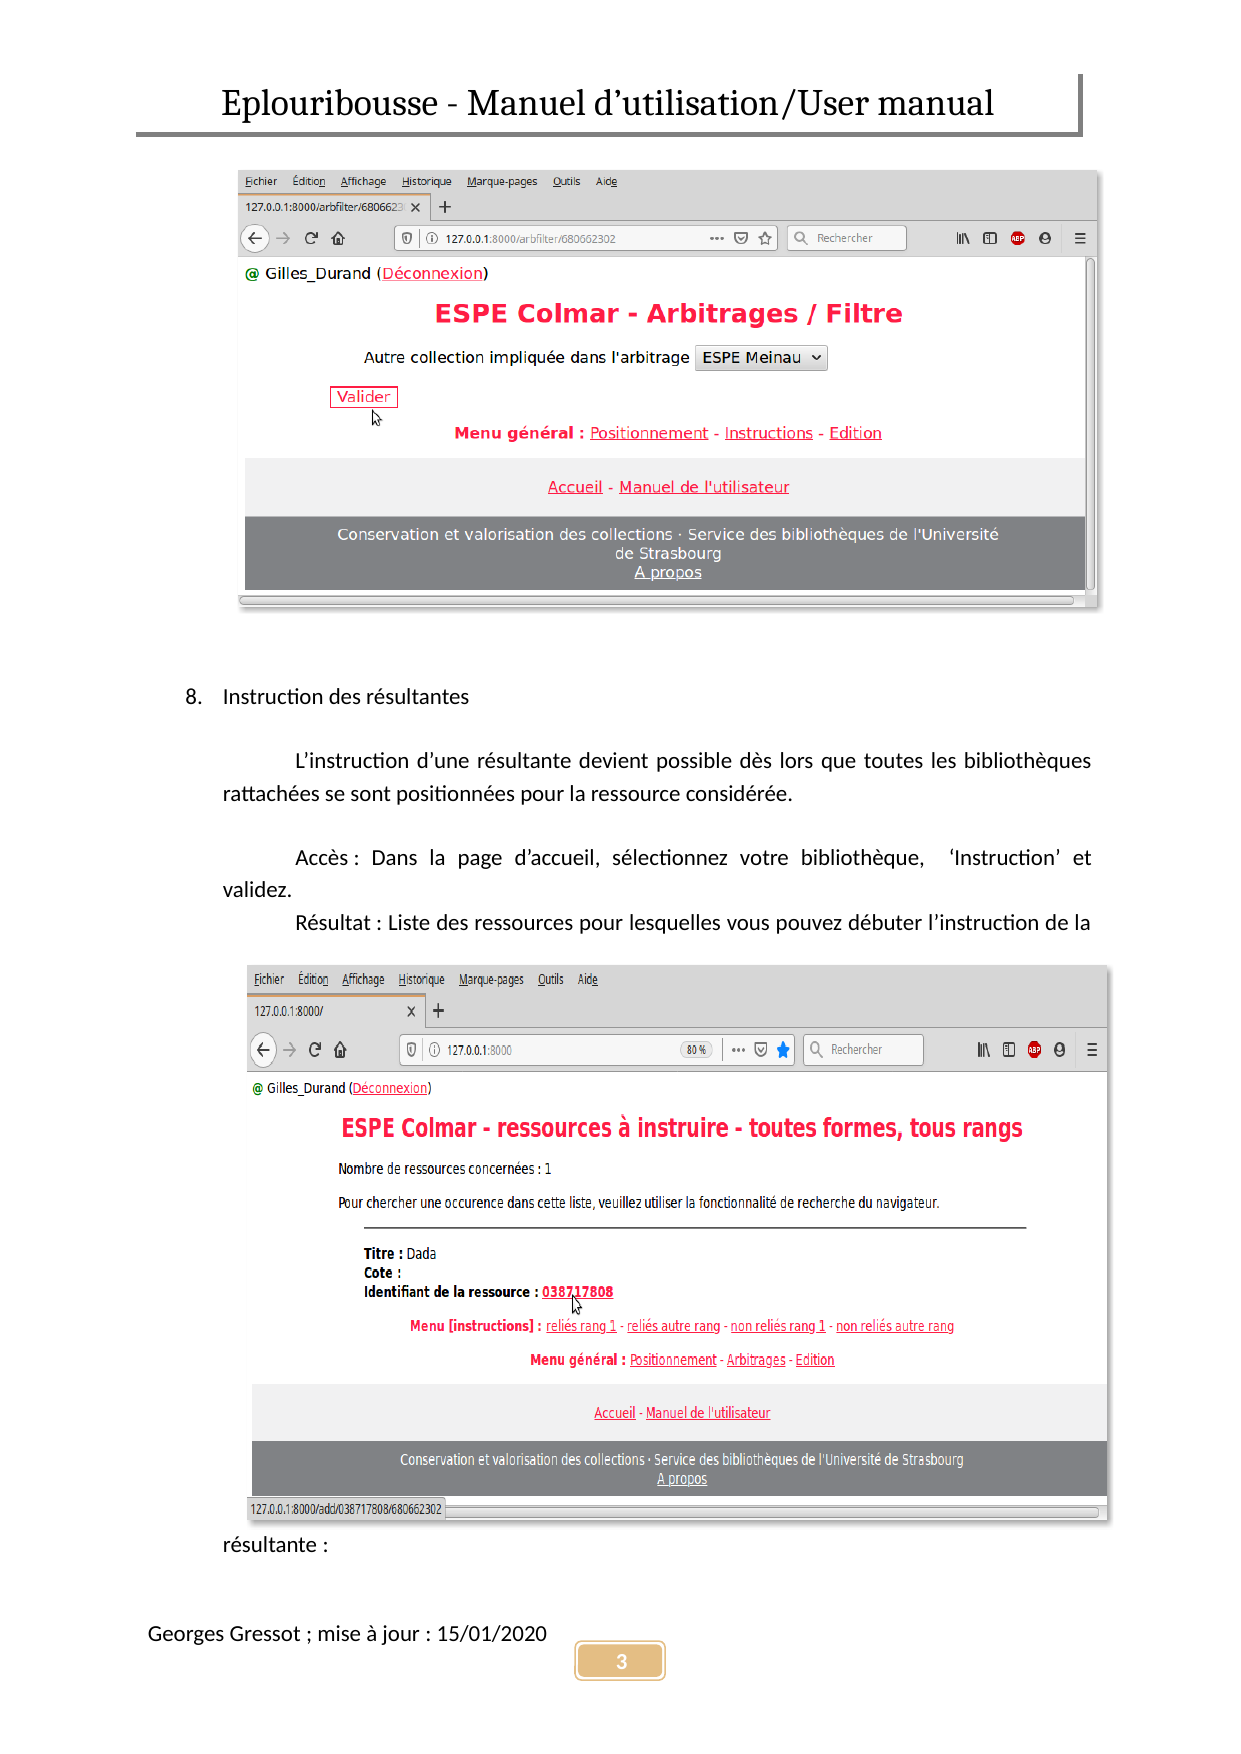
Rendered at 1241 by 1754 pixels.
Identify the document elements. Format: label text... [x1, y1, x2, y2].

list L’instruction d’une résultante devient possible dès lors que toutes les bibliothèques rattachées se sont positionnées pour la ressource considérée. [223, 747, 1093, 807]
picture [233, 165, 1104, 614]
list Résultat : Liste des ressources pour lesquelles vous pouvez débuter l’instruction de la résultante : [223, 908, 1093, 1558]
list Instruction des résultantes [185, 682, 1093, 710]
picture [243, 960, 1114, 1530]
list Accès : Dans la page d’accueil, sélectionnez votre bibliothèque, ‘Instruction’ et validez. [223, 843, 1093, 903]
